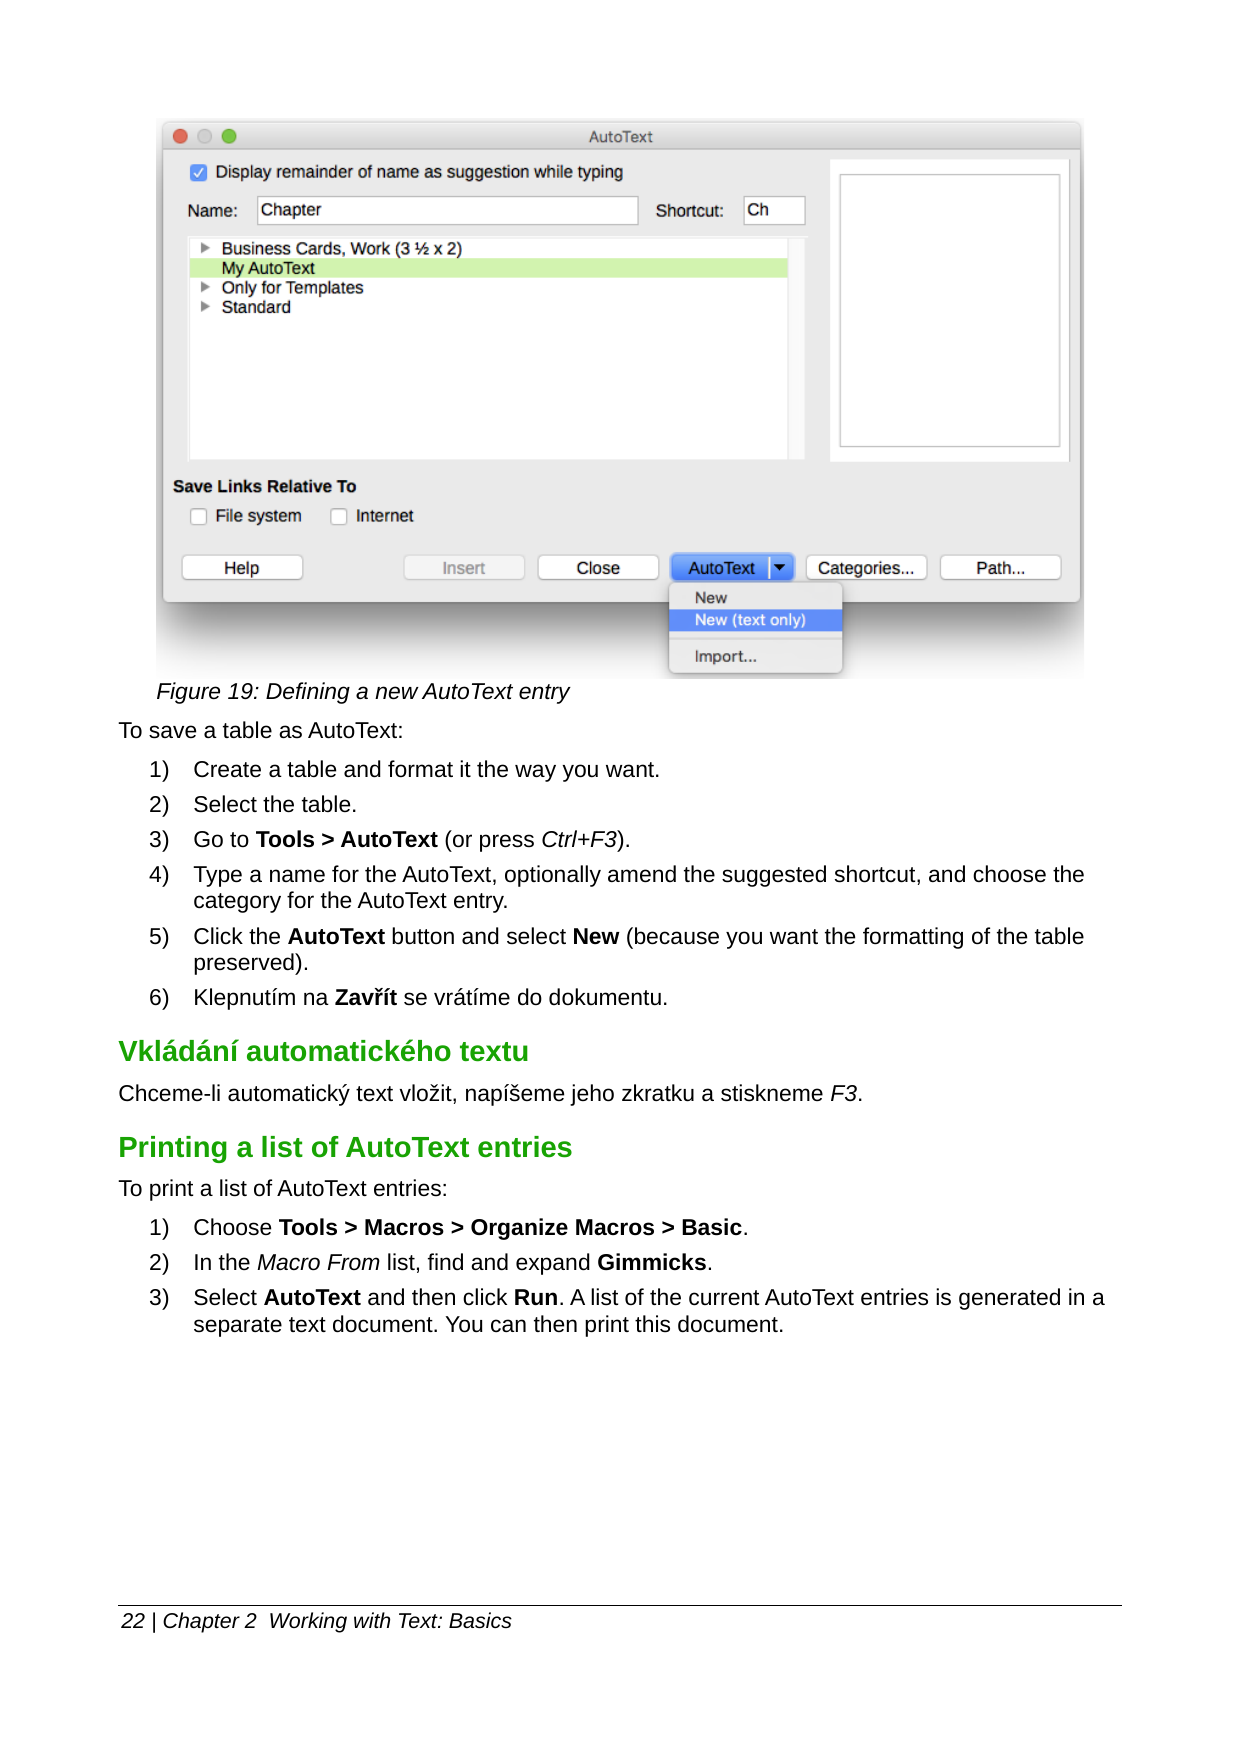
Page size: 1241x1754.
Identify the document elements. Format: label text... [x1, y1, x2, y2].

list Go to Tools > AutoText (or press Ctrl+F3). [169, 826, 1122, 852]
list In the Macro From list, find and expand Gimmicks. [169, 1249, 1122, 1275]
text Chceme-li automatický text vložit, napíšeme jeho zkratku a stiskneme F3. [118, 1079, 1122, 1106]
subtitle Vkládání automatického textu [118, 1034, 1122, 1068]
list To save a table as AutoText: [118, 717, 1122, 743]
list Type a name for the AutoText, optionally amend the suggested shortcut, and choose the category for the AutoText entry. [169, 861, 1122, 914]
list Choose Tools > Macros > Organize Macros > Basic. [169, 1214, 1122, 1240]
list Select the table. [169, 791, 1122, 817]
list To print a list of AutoText entries: [118, 1175, 1122, 1201]
list Click the AutoText button and select New (because you want the formatting of the table preserved). [169, 923, 1122, 975]
picture [156, 118, 1085, 679]
subtitle Printing a list of AutoText entries [118, 1129, 1122, 1163]
text Figure 19: Defining a new AutoText entry [156, 679, 1084, 705]
list Select AutoText and then click Run. A list of the current AutoText entries is generated in a separate text document. You can then print this document. [169, 1284, 1122, 1337]
list Klepnutím na Zavřít se vrátíme do dokumentu. [169, 984, 1122, 1011]
list Create a table and format it the way you want. [169, 756, 1122, 782]
